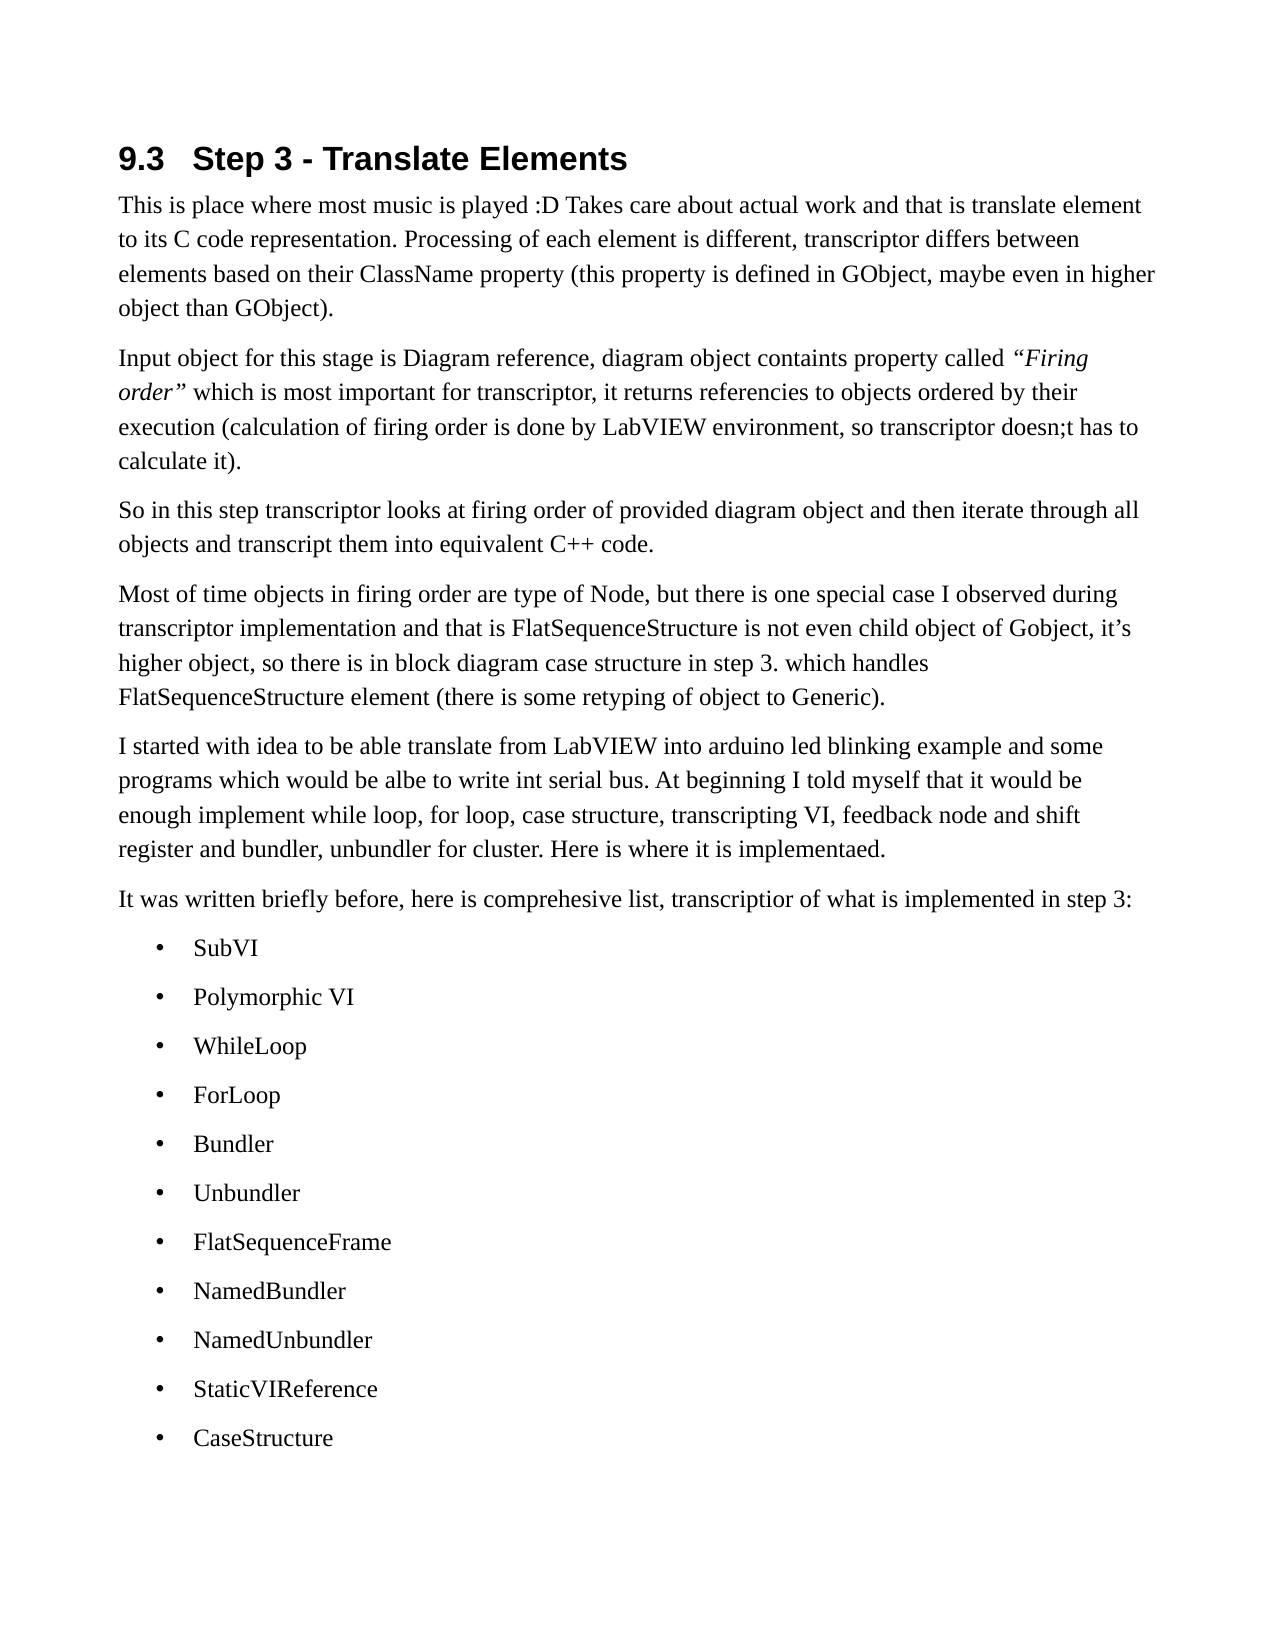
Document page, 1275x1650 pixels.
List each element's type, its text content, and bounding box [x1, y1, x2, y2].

list Unbundler [156, 1178, 1157, 1207]
list SubVI [156, 933, 1157, 961]
subtitle Step 3 - Translate Elements [118, 139, 1157, 178]
list CaseStructure [156, 1423, 1157, 1452]
list StaticVIReference [156, 1374, 1157, 1403]
list NamedBundler [156, 1276, 1157, 1305]
list ForLoop [156, 1080, 1157, 1109]
text It was written briefly before, here is comprehesive list, transcriptior of what is implemented in step 3: [118, 884, 1157, 912]
list NamedUnbundler [156, 1325, 1157, 1354]
text Most of time objects in firing order are type of Node, but there is one special case I observed during transcriptor implementation and that is FlatSequenceStructure is not even child object of Gobject, it’s higher object, so there is in block diagram case structure in step 3. which handles FlatSequenceStructure element (there is some retyping of object to Generic). [118, 579, 1157, 711]
list Bundler [156, 1129, 1157, 1158]
text So in this step transcriptor looks at firing order of provided diagram object and then iterate through all objects and transcript them into equivalent C++ code. [118, 495, 1157, 558]
list WhileLoop [156, 1031, 1157, 1059]
list FlatSequenceFrame [156, 1227, 1157, 1256]
list Polymorphic VI [156, 982, 1157, 1011]
text This is place where most music is played :D Takes care about actual work and that is translate element to its C code representation. Processing of each element is different, transcriptor differs between elements based on their ClassName property (this property is defined in GObject, maybe even in higher object than GObject). [118, 190, 1157, 322]
text Input object for this stage is Diagram reference, diagram object containts property called “Firing order” which is most important for transcriptor, it returns referencies to objects ordered by their execution (calculation of firing order is done by LabVIEW environment, so transcriptor doesn;t has to calculate it). [118, 343, 1157, 475]
text I started with idea to be able translate from LabVIEW into arduino led blinking example and some programs which would be albe to write int serial bus. At beginning I told myself that it would be enough implement while loop, for loop, case structure, transcripting VI, feedback node and shift register and bundler, unbundler for cluster. Here is where it is implementaed. [118, 731, 1157, 863]
